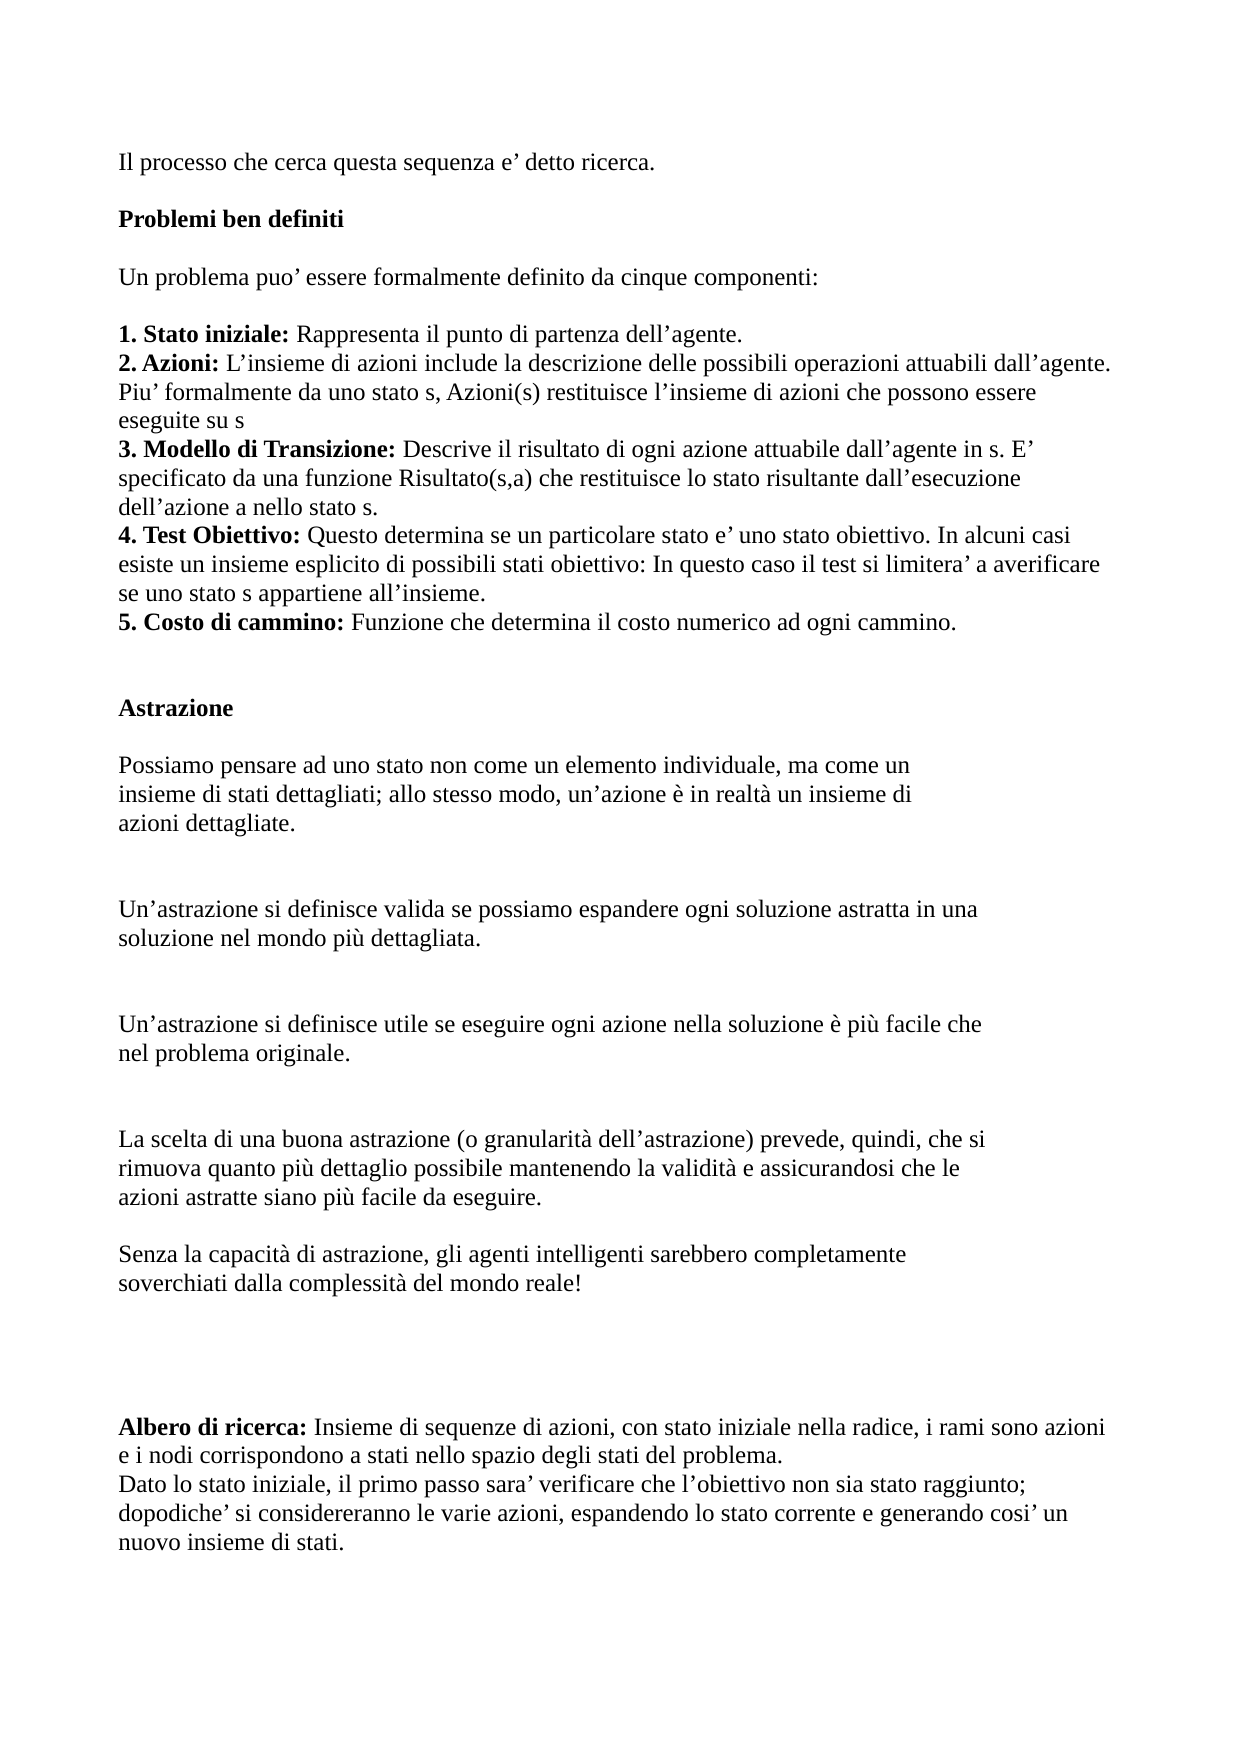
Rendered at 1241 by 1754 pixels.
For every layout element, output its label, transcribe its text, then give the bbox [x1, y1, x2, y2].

text Un’astrazione si definisce valida se possiamo espandere ogni soluzione astratta in una [118, 894, 1122, 923]
text Problemi ben definiti [118, 204, 1122, 233]
text Dato lo stato iniziale, il primo passo sara’ verificare che l’obiettivo non sia stato raggiunto; dopodiche’ si considereranno le varie azioni, espandendo lo stato corrente e generando cosi’ un nuovo insieme di stati. [118, 1469, 1122, 1556]
text Astrazione [118, 693, 1122, 722]
text Il processo che cerca questa sequenza e’ detto ricerca. [118, 147, 1122, 176]
text Possiamo pensare ad uno stato non come un elemento individuale, ma come un [118, 751, 1122, 779]
text 4. Test Obiettivo: Questo determina se un particolare stato e’ uno stato obiettivo. In alcuni casi esiste un insieme esplicito di possibili stati obiettivo: In questo caso il test si limitera’ a averificare se uno stato s appartiene all’insieme. [118, 521, 1122, 607]
text 5. Costo di cammino: Funzione che determina il costo numerico ad ogni cammino. [118, 607, 1122, 636]
text insieme di stati dettagliati; allo stesso modo, un’azione è in realtà un insieme di [118, 779, 1122, 808]
text rimuova quanto più dettaglio possibile mantenendo la validità e assicurandosi che le [118, 1153, 1122, 1182]
text soverchiati dalla complessità del mondo reale! [118, 1268, 1122, 1297]
text 1. Stato iniziale: Rappresenta il punto di partenza dell’agente. [118, 319, 1122, 348]
text La scelta di una buona astrazione (o granularità dell’astrazione) prevede, quindi, che si [118, 1124, 1122, 1153]
text nel problema originale. [118, 1038, 1122, 1067]
text azioni dettagliate. [118, 808, 1122, 837]
text 2. Azioni: L’insieme di azioni include la descrizione delle possibili operazioni attuabili dall’agente. Piu’ formalmente da uno stato s, Azioni(s) restituisce l’insieme di azioni che possono essere eseguite su s [118, 348, 1122, 434]
text Senza la capacità di astrazione, gli agenti intelligenti sarebbero completamente [118, 1239, 1122, 1268]
text 3. Modello di Transizione: Descrive il risultato di ogni azione attuabile dall’agente in s. E’ specificato da una funzione Risultato(s,a) che restituisce lo stato risultante dall’esecuzione dell’azione a nello stato s. [118, 434, 1122, 521]
text Un’astrazione si definisce utile se eseguire ogni azione nella soluzione è più facile che [118, 1009, 1122, 1038]
text Albero di ricerca: Insieme di sequenze di azioni, con stato iniziale nella radice, i rami sono azioni e i nodi corrispondono a stati nello spazio degli stati del problema. [118, 1412, 1122, 1469]
text Un problema puo’ essere formalmente definito da cinque componenti: [118, 262, 1122, 291]
text azioni astratte siano più facile da eseguire. [118, 1182, 1122, 1211]
text soluzione nel mondo più dettagliata. [118, 923, 1122, 952]
